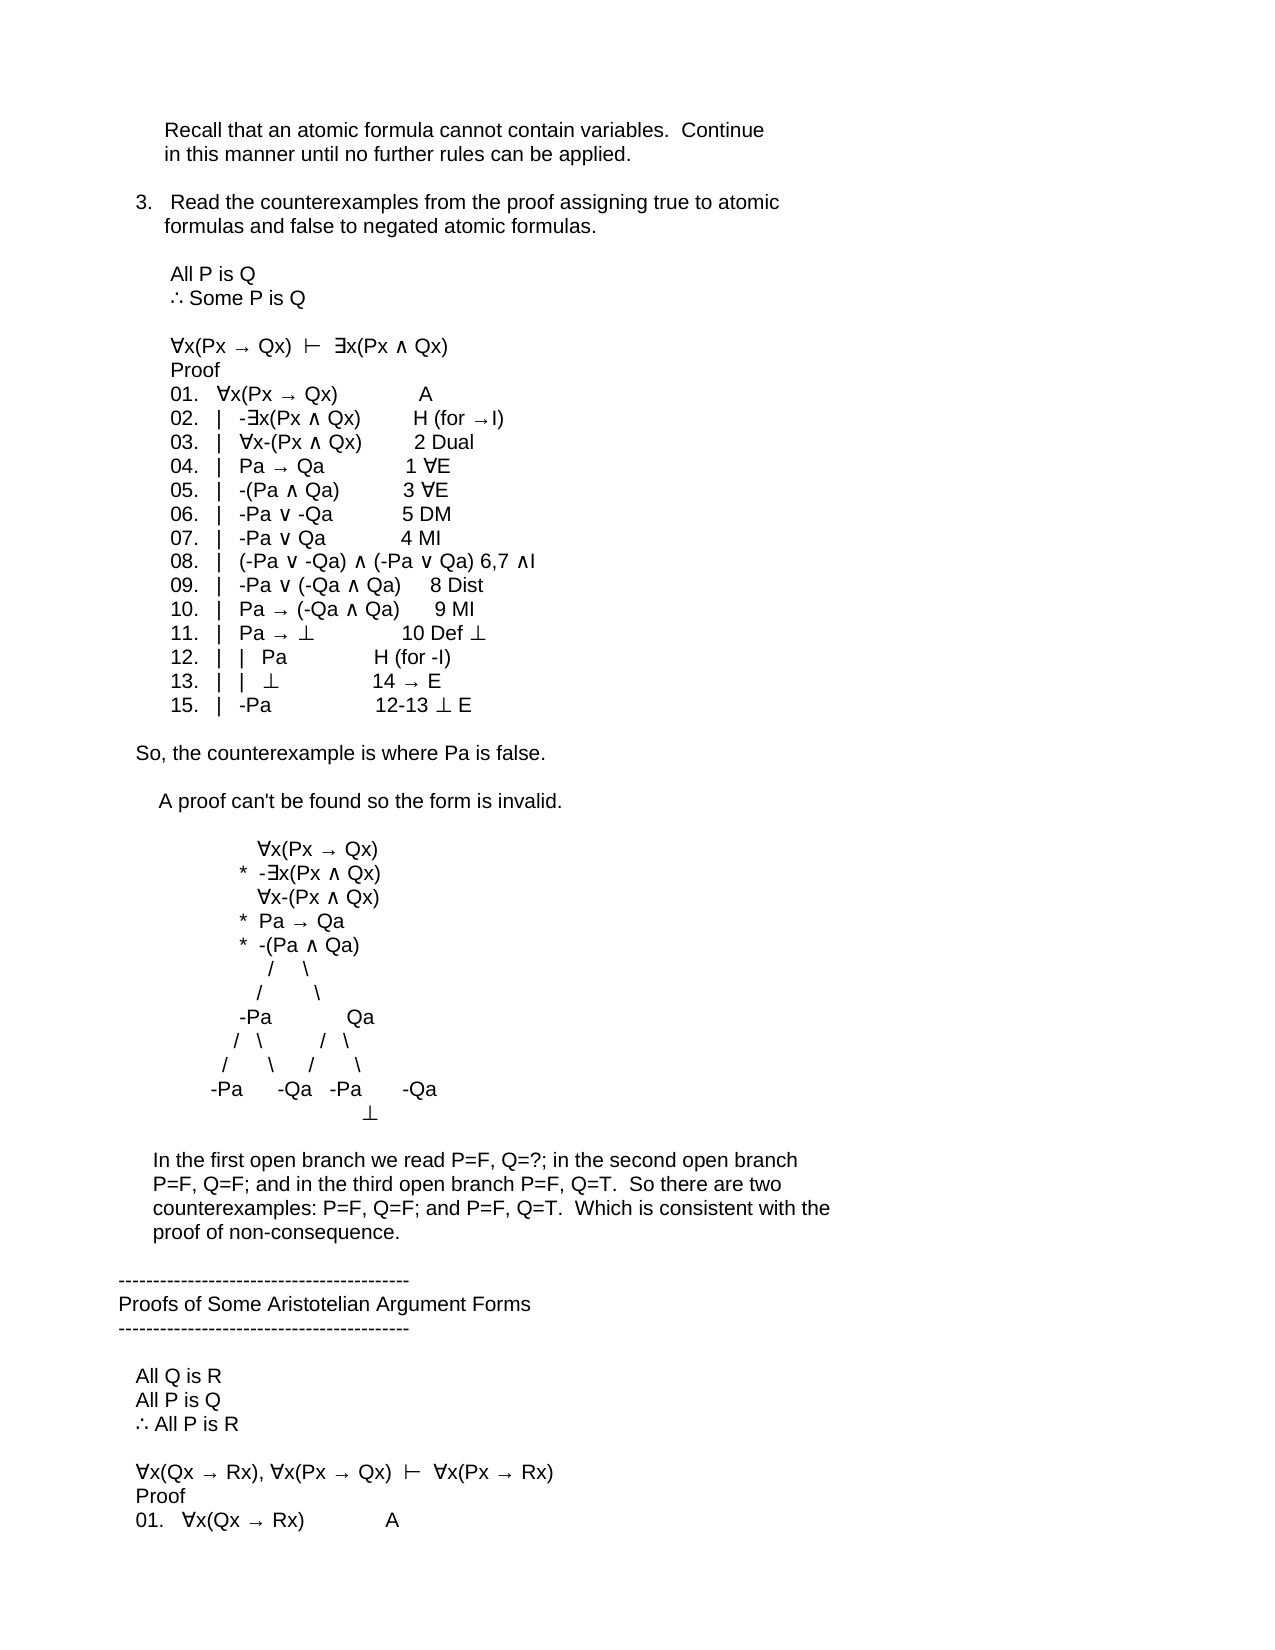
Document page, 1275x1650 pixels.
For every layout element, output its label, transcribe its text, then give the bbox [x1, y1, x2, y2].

text / \ [118, 981, 1157, 1004]
text 04. | Pa → Qa 1 ∀E [118, 453, 1157, 477]
text In the first open branch we read P=F, Q=?; in the second open branch [118, 1148, 1157, 1172]
text 15. | -Pa 12-13 ⊥ E [118, 693, 1157, 717]
text in this manner until no further rules can be applied. [118, 142, 1157, 166]
text 08. | (-Pa ∨ -Qa) ∧ (-Pa ∨ Qa) 6,7 ∧I [118, 549, 1157, 573]
text A proof can't be found so the form is invalid. [118, 789, 1157, 813]
text 06. | -Pa ∨ -Qa 5 DM [118, 501, 1157, 525]
text -Pa -Qa -Pa -Qa [118, 1076, 1157, 1100]
text 01. ∀x(Qx → Rx) A [118, 1508, 1157, 1532]
text 07. | -Pa ∨ Qa 4 MI [118, 525, 1157, 549]
text counterexamples: P=F, Q=F; and P=F, Q=T. Which is consistent with the [118, 1196, 1157, 1220]
text / \ / \ [118, 1052, 1157, 1076]
text ------------------------------------------ [118, 1268, 1157, 1292]
text / \ [118, 957, 1157, 981]
text ∀x(Px → Qx) ⊢ ∃x(Px ∧ Qx) [118, 334, 1157, 358]
text -Pa Qa [118, 1004, 1157, 1028]
text * -(Pa ∧ Qa) [118, 933, 1157, 957]
text 01. ∀x(Px → Qx) A [118, 382, 1157, 406]
text Recall that an atomic formula cannot contain variables. Continue [118, 118, 1157, 142]
text 05. | -(Pa ∧ Qa) 3 ∀E [118, 477, 1157, 501]
text proof of non-consequence. [118, 1220, 1157, 1244]
text * Pa → Qa [118, 909, 1157, 933]
text So, the counterexample is where Pa is false. [118, 741, 1157, 765]
text Proof [118, 358, 1157, 382]
text formulas and false to negated atomic formulas. [118, 214, 1157, 238]
text P=F, Q=F; and in the third open branch P=F, Q=T. So there are two [118, 1172, 1157, 1196]
text ∀x(Qx → Rx), ∀x(Px → Qx) ⊢ ∀x(Px → Rx) [118, 1460, 1157, 1484]
text 03. | ∀x-(Px ∧ Qx) 2 Dual [118, 429, 1157, 453]
text 3. Read the counterexamples from the proof assigning true to atomic [118, 190, 1157, 214]
text All Q is R [118, 1364, 1157, 1388]
text All P is Q [118, 262, 1157, 286]
text 02. | -∃x(Px ∧ Qx) H (for →I) [118, 406, 1157, 429]
text 09. | -Pa ∨ (-Qa ∧ Qa) 8 Dist [118, 573, 1157, 597]
text ⊥ [118, 1100, 1157, 1124]
text ∀x-(Px ∧ Qx) [118, 885, 1157, 909]
text ∀x(Px → Qx) [118, 837, 1157, 861]
text All P is Q [118, 1388, 1157, 1412]
text Proofs of Some Aristotelian Argument Forms [118, 1292, 1157, 1316]
text ∴ All P is R [118, 1412, 1157, 1436]
text Proof [118, 1484, 1157, 1508]
text / \ / \ [118, 1028, 1157, 1052]
text ------------------------------------------ [118, 1316, 1157, 1340]
text 13. | | ⊥ 14 → E [118, 669, 1157, 693]
text 12. | | Pa H (for -I) [118, 645, 1157, 669]
text ∴ Some P is Q [118, 286, 1157, 310]
text 11. | Pa → ⊥ 10 Def ⊥ [118, 621, 1157, 645]
text * -∃x(Px ∧ Qx) [118, 861, 1157, 885]
text 10. | Pa → (-Qa ∧ Qa) 9 MI [118, 597, 1157, 621]
